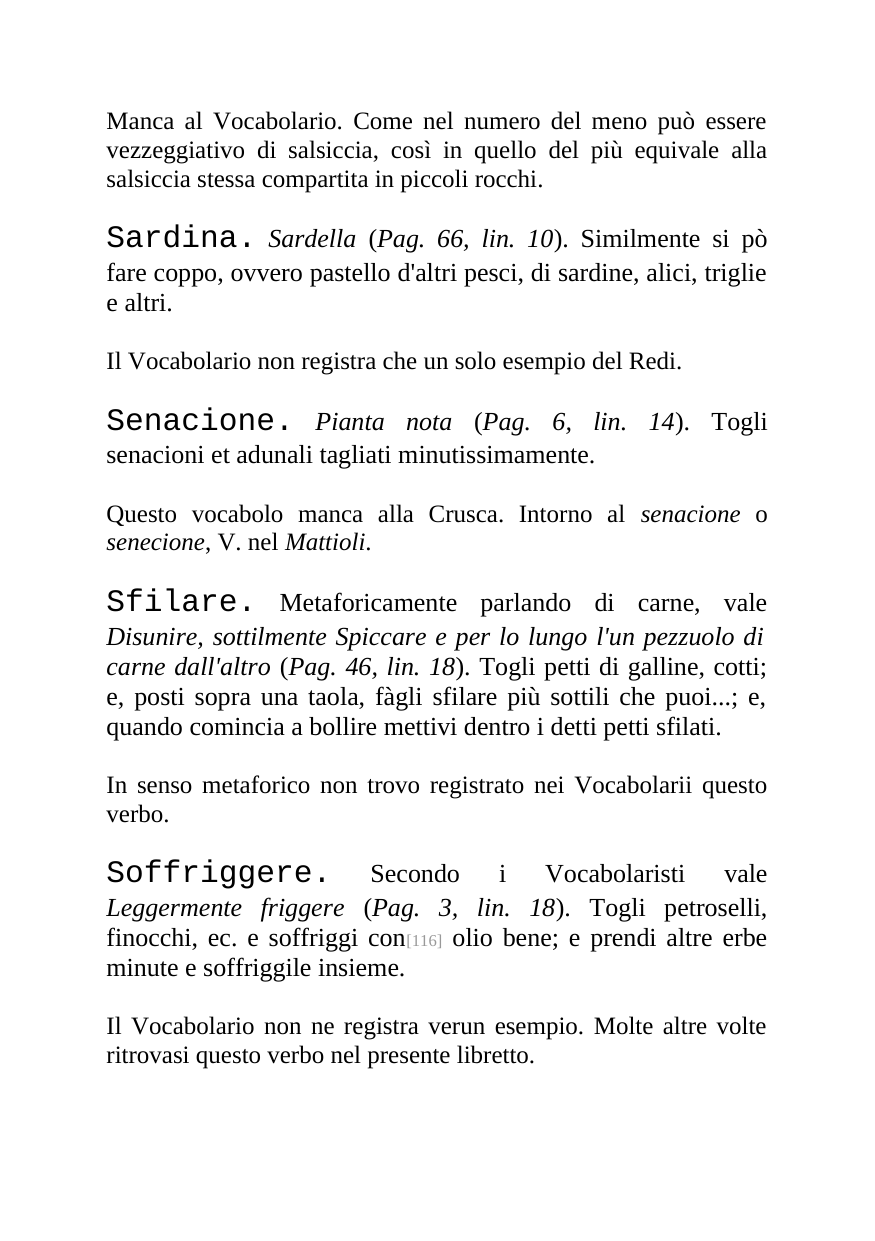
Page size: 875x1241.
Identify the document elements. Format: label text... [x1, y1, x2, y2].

text Il Vocabolario non ne registra verun esempio. Molte altre volte ritrovasi questo verbo nel presente libretto. [106, 1011, 768, 1069]
text Sfilare. Metaforicamente parlando di carne, vale Disunire, sottilmente Spiccare e per lo lungo l'un pezzuolo di carne dall'altro (Pag. 46, lin. 18). Togli petti di galline, cotti; e, posti sopra una taola, fàgli sfilare più sottili che puoi...; e, quando comincia a bollire mettivi dentro i detti petti sfilati. [106, 585, 768, 741]
text Il Vocabolario non registra che un solo esempio del Redi. [106, 346, 768, 375]
text Questo vocabolo manca alla Crusca. Intorno al senacione o senecione, V. nel Mattioli. [106, 499, 768, 556]
text In senso metaforico non trovo registrato nei Vocabolarii questo verbo. [106, 770, 768, 827]
text Senacione. Pianta nota (Pag. 6, lin. 14). Togli senacioni et adunali tagliati minutissimamente. [106, 404, 768, 469]
text Manca al Vocabolario. Come nel numero del meno può essere vezzeggiativo di salsiccia, così in quello del più equivale alla salsiccia stessa compartita in piccoli rocchi. [106, 106, 768, 192]
text Soffriggere. Secondo i Vocabolaristi vale Leggermente friggere (Pag. 3, lin. 18). Togli petroselli, finocchi, ec. e soffriggi con[116] olio bene; e prendi altre erbe minute e soffriggile insieme. [106, 857, 768, 982]
text Sardina. Sardella (Pag. 66, lin. 10). Similmente si pò fare coppo, ovvero pastello d'altri pesci, di sardine, alici, triglie e altri. [106, 222, 768, 317]
